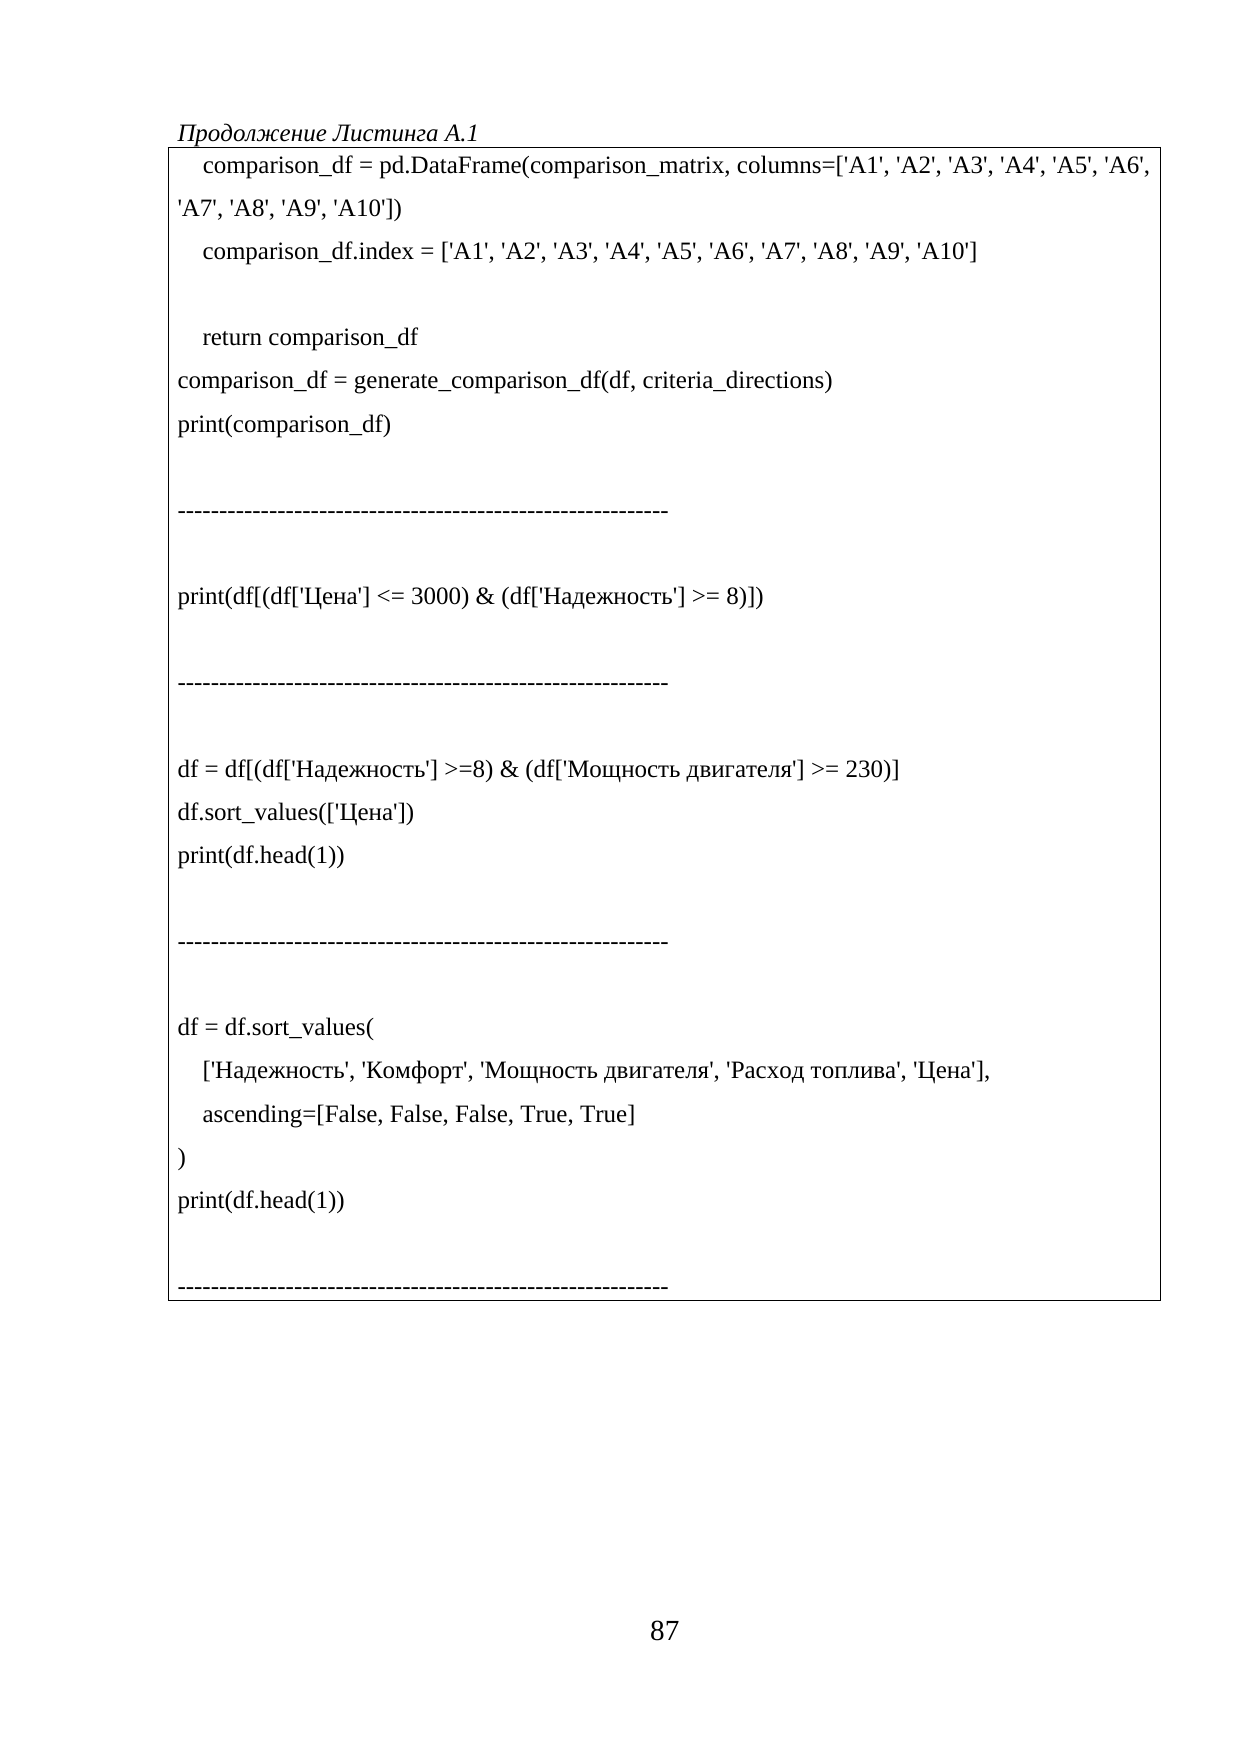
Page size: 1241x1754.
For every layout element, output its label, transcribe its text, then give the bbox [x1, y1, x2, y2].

text ----------------------------------------------------------- [169, 923, 1160, 955]
text df.sort_values(['Цена']) [169, 794, 1160, 826]
text print(df[(df['Цена'] <= 3000) & (df['Надежность'] >= 8)]) [169, 578, 1160, 610]
text df = df[(df['Надежность'] >=8) & (df['Мощность двигателя'] >= 230)] [169, 751, 1160, 782]
text Продолжение Листинга А.1 [177, 118, 1152, 147]
text comparison_df = generate_comparison_df(df, criteria_directions) [169, 362, 1160, 394]
text ) [169, 1139, 1160, 1171]
text ----------------------------------------------------------- [169, 664, 1160, 696]
text print(df.head(1)) [169, 837, 1160, 869]
text ascending=[False, False, False, True, True] [169, 1096, 1160, 1127]
text ----------------------------------------------------------- [169, 1268, 1160, 1300]
text df = df.sort_values( [169, 1009, 1160, 1041]
text comparison_df = pd.DataFrame(comparison_matrix, columns=['A1', 'A2', 'A3', 'A4', 'A5', 'A6', 'A7', 'A8', 'A9', 'A10']) [169, 148, 1160, 222]
text ['Надежность', 'Комфорт', 'Мощность двигателя', 'Расход топлива', 'Цена'], [169, 1052, 1160, 1084]
text print(comparison_df) [169, 406, 1160, 437]
text return comparison_df [169, 319, 1160, 351]
text print(df.head(1)) [169, 1182, 1160, 1214]
text ----------------------------------------------------------- [169, 492, 1160, 524]
text comparison_df.index = ['A1', 'A2', 'A3', 'A4', 'A5', 'A6', 'A7', 'A8', 'A9', 'A10'] [169, 233, 1160, 265]
